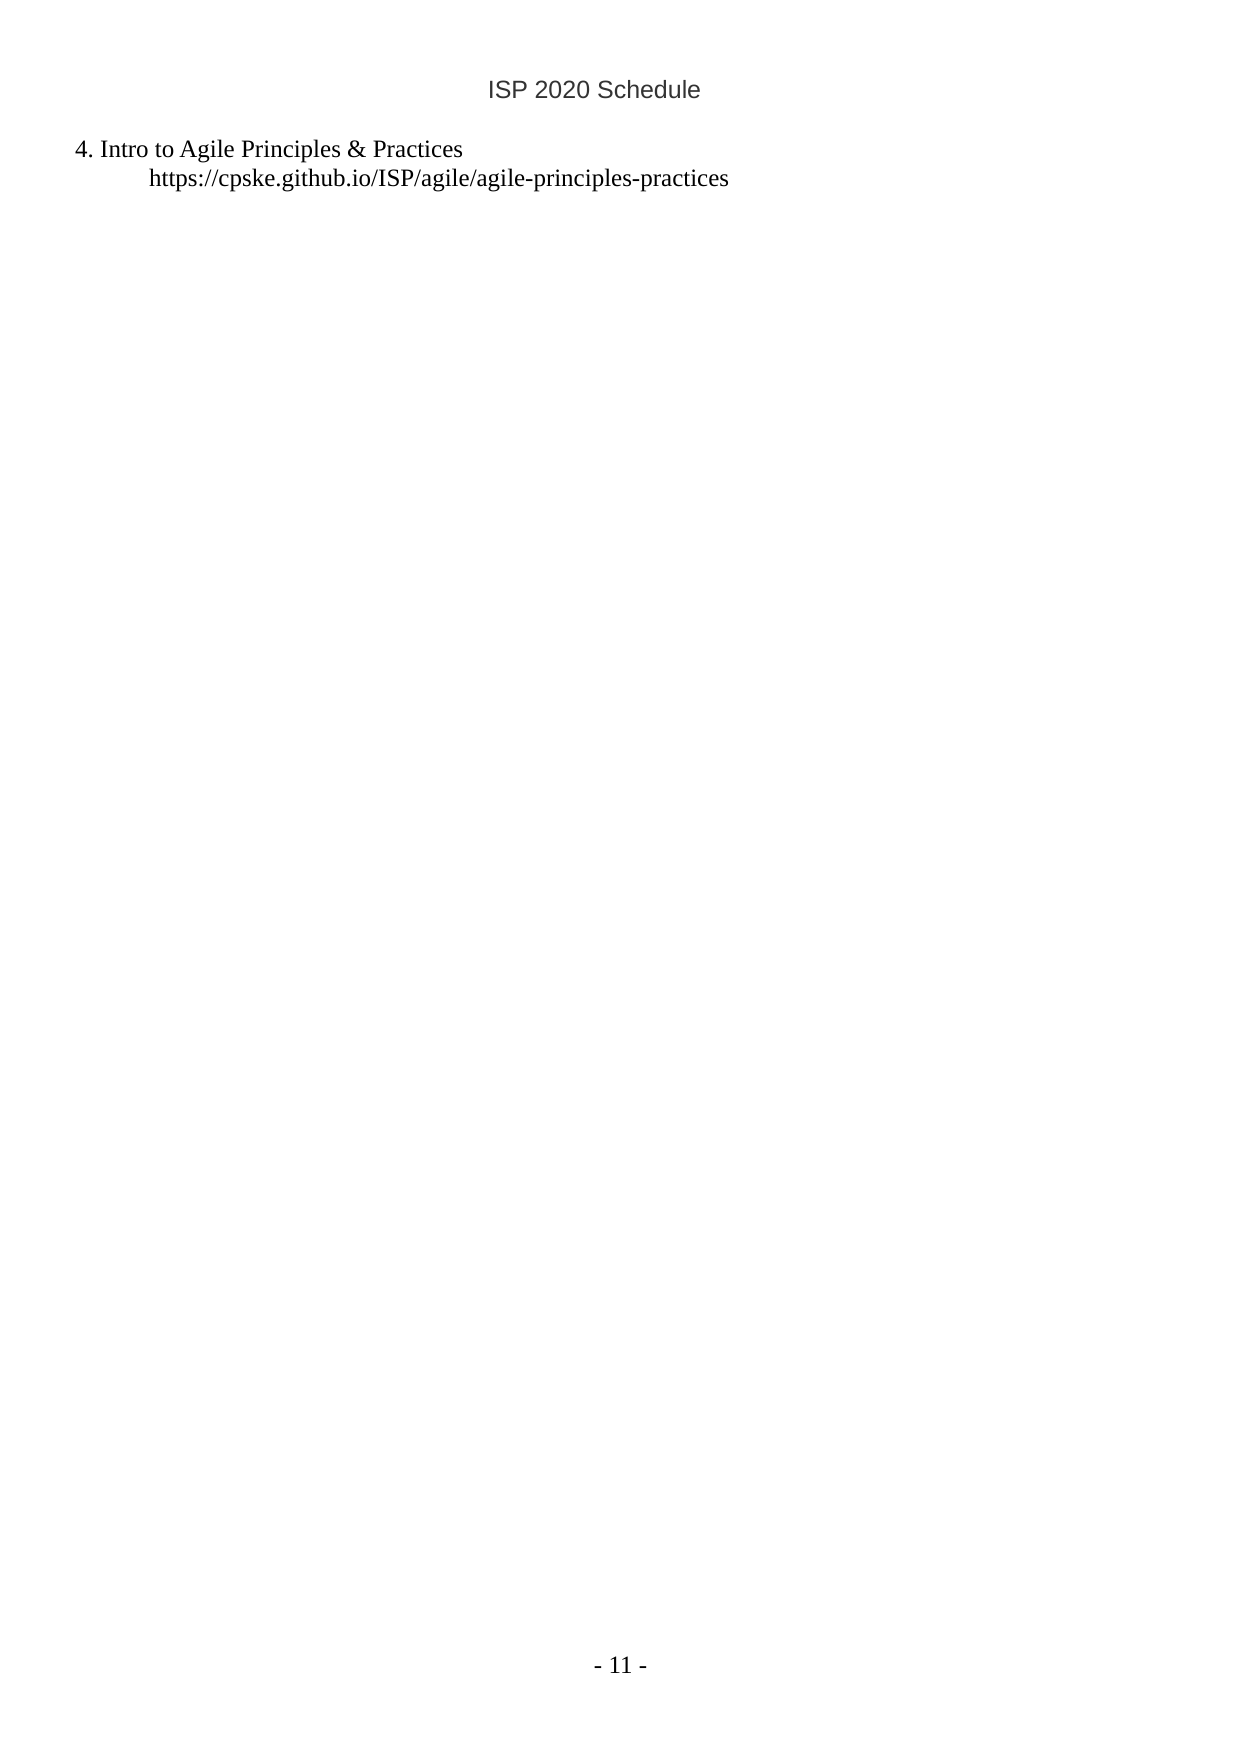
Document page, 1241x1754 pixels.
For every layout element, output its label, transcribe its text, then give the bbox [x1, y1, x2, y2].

text https://cpske.github.io/ISP/agile/agile-principles-practices [75, 163, 1166, 191]
text 4. Intro to Agile Principles & Practices [75, 134, 1166, 163]
